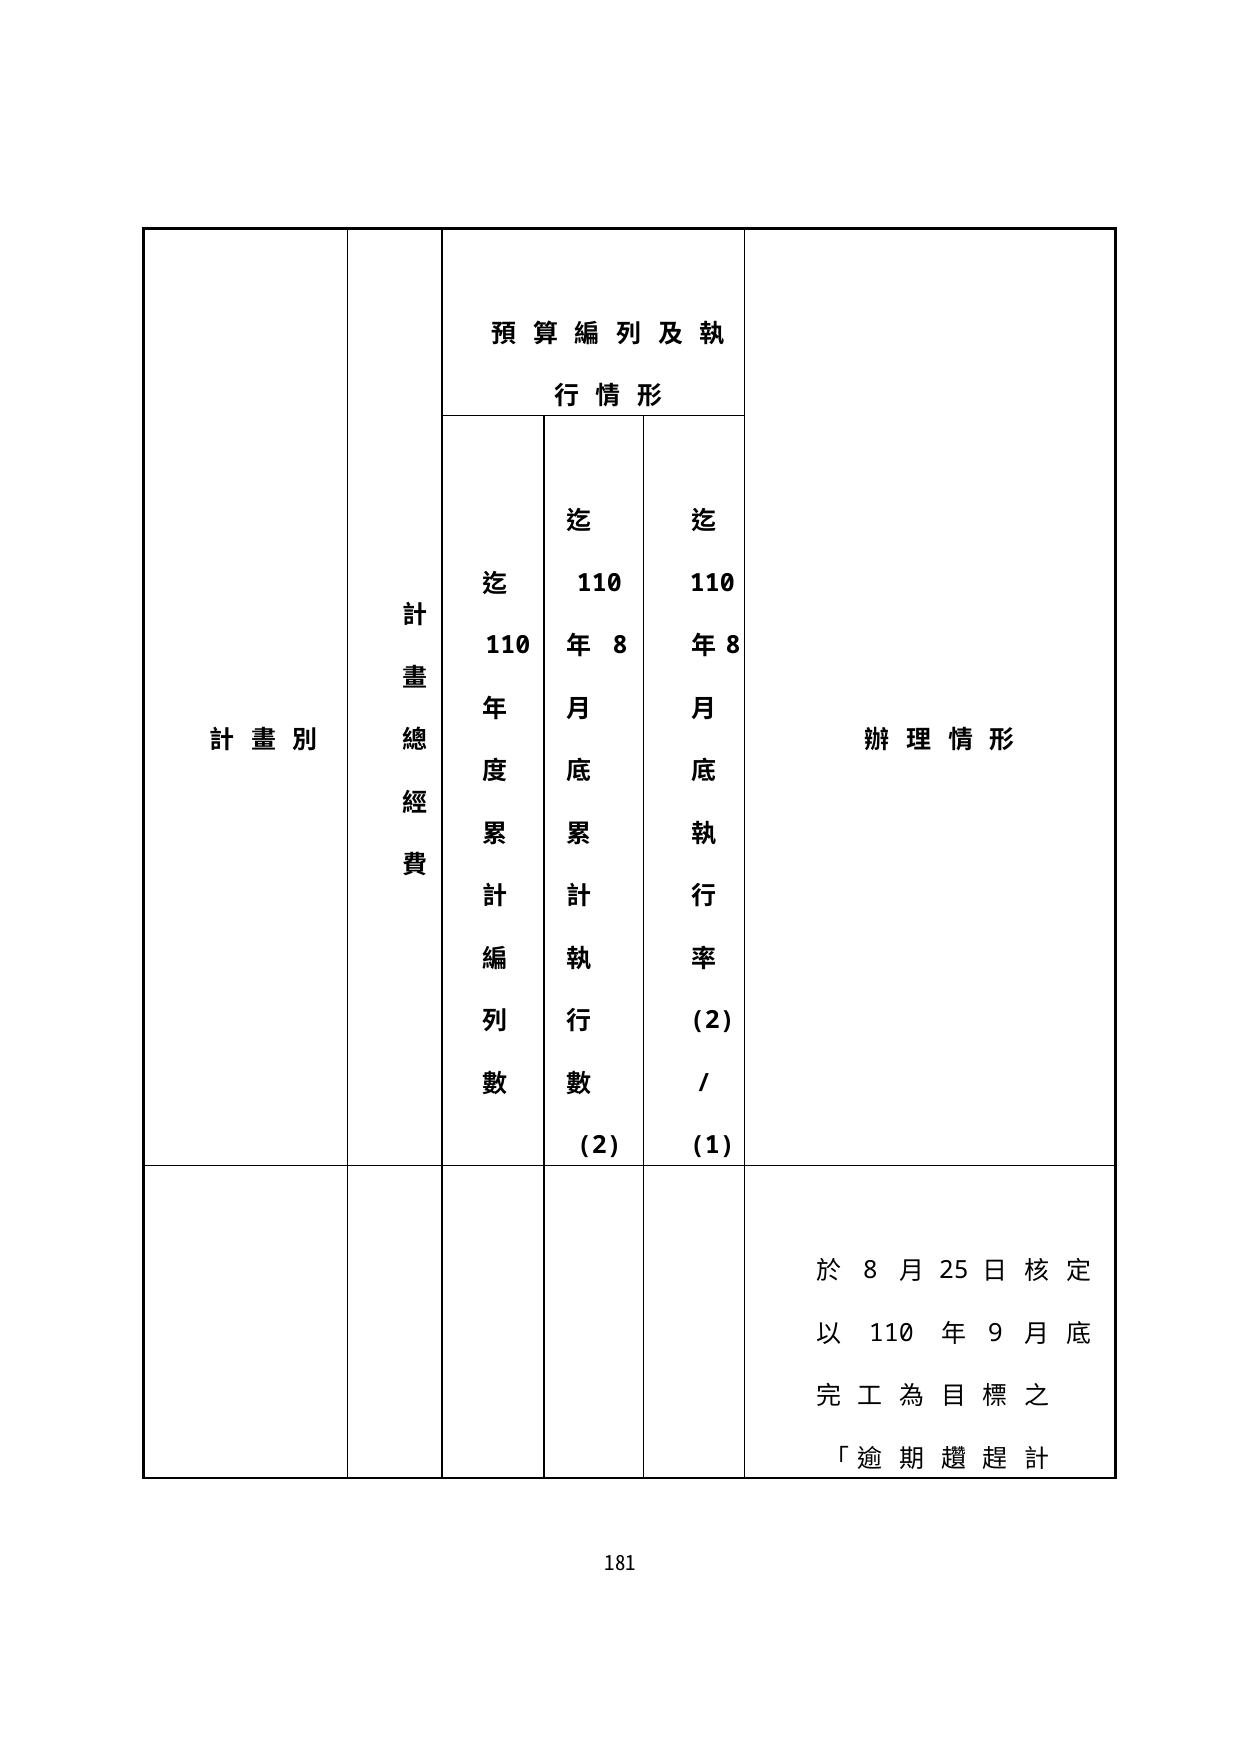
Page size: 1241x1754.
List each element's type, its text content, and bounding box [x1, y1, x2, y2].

table_header 辦理情形 [745, 230, 1114, 1165]
table_cell [443, 1166, 543, 1477]
table_cell 於8月25日核定以110年9月底完工為目標之「逾期趲趕計 [745, 1166, 1114, 1477]
table_cell [348, 1166, 441, 1477]
table_header 計畫別 [145, 230, 347, 1165]
table_header 計畫 總經費 [348, 230, 441, 1165]
table_cell 迄110年8月底累計執行數(2) [545, 416, 643, 1165]
table_cell 迄110年8月底執行率(2)/(1) [644, 416, 744, 1165]
table_cell [145, 1166, 347, 1477]
table_cell [644, 1166, 744, 1477]
table_cell 迄110年度累計編列數 [443, 416, 543, 1165]
table_cell [545, 1166, 643, 1477]
table_header 預算編列及執行情形 [443, 230, 744, 415]
